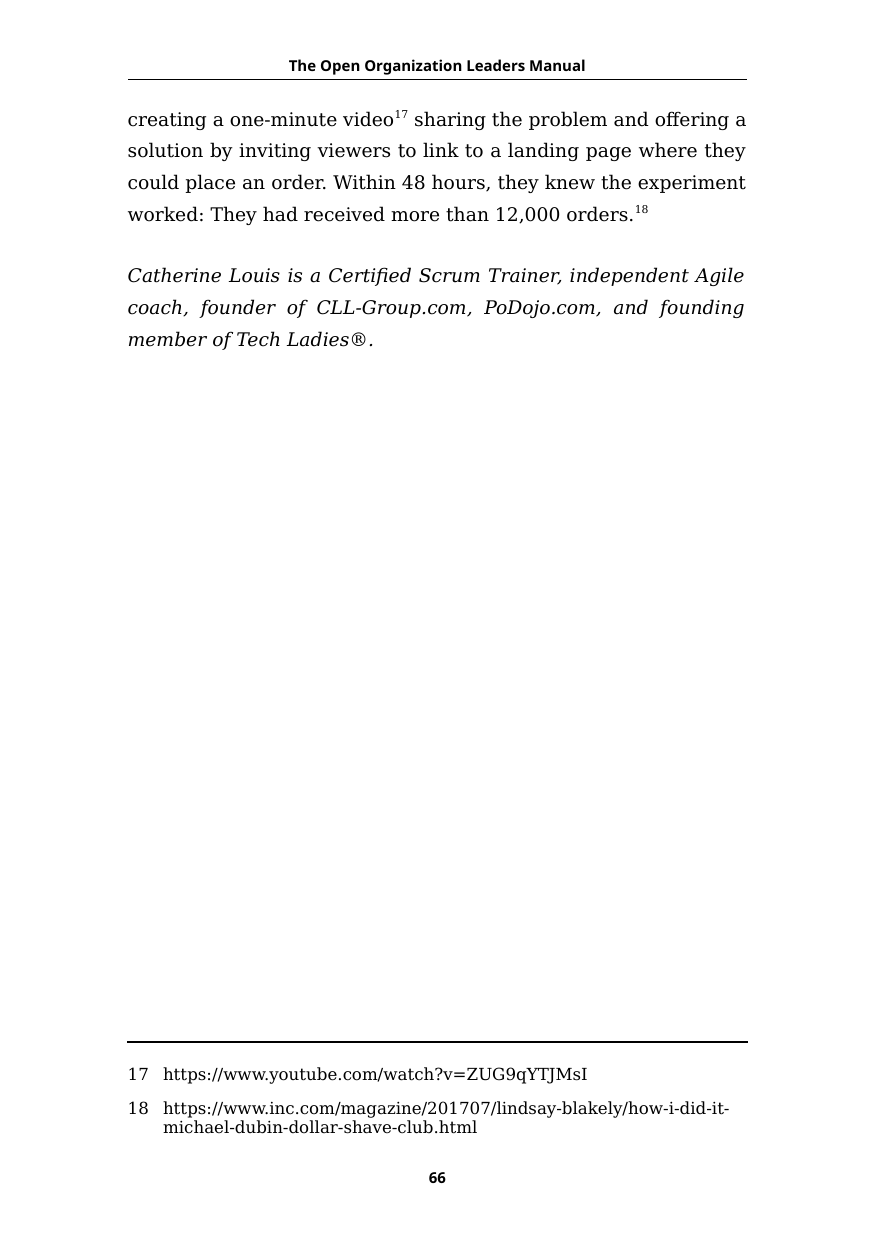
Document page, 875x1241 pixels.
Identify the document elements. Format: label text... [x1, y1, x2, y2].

text creating a one-minute video sharing the problem and offering a solution by inviting viewers to link to a landing page where they could place an order. Within 48 hours, they knew the experiment worked: They had received more than 12,000 orders. [127, 109, 747, 226]
text Catherine Louis is a Certified Scrum Trainer, independent Agile coach, founder of CLL-Group.com, PoDojo.com, and founding member of Tech Ladies®. [127, 265, 747, 351]
text https://www.youtube.com/watch?v=ZUG9qYTJMsI [127, 1064, 747, 1084]
text https://www.inc.com/magazine/201707/lindsay-blakely/how-i-did-it-michael-dubin-dollar-shave-club.html [127, 1099, 747, 1138]
